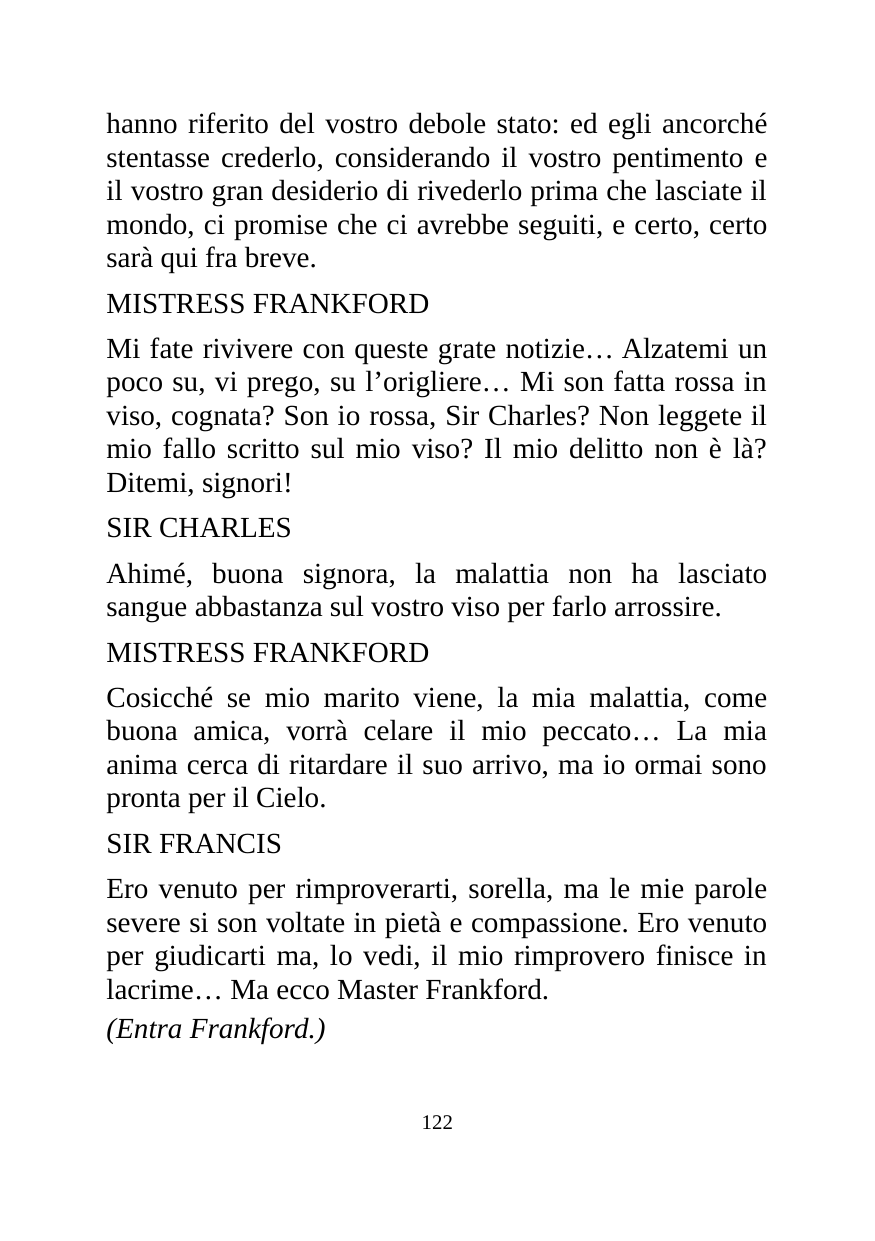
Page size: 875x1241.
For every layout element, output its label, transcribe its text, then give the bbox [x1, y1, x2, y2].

text hanno riferito del vostro debole stato: ed egli ancorché stentasse crederlo, considerando il vostro pentimento e il vostro gran desiderio di rivederlo prima che lasciate il mondo, ci promise che ci avrebbe seguiti, e certo, certo sarà qui fra breve. [106, 106, 768, 274]
text Mi fate rivivere con queste grate notizie… Alzatemi un poco su, vi prego, su l’origliere… Mi son fatta rossa in viso, cognata? Son io rossa, Sir Charles? Non leggete il mio fallo scritto sul mio viso? Il mio delitto non è là? Ditemi, signori! [106, 331, 768, 499]
text Cosicché se mio marito viene, la mia malattia, come buona amica, vorrà celare il mio peccato… La mia anima cerca di ritardare il suo arrivo, ma io ormai sono pronta per il Cielo. [106, 680, 768, 814]
text (Entra Frankford.) [106, 1011, 768, 1045]
text Ero venuto per rimproverarti, sorella, ma le mie parole severe si son voltate in pietà e compassione. Ero venuto per giudicarti ma, lo vedi, il mio rimprovero finisce in lacrime… Ma ecco Master Frankford. [106, 871, 768, 1005]
text MISTRESS FRANKFORD [106, 286, 768, 319]
text SIR FRANCIS [106, 826, 768, 859]
text Ahimé, buona signora, la malattia non ha lasciato sangue abbastanza sul vostro viso per farlo arrossire. [106, 556, 768, 623]
text MISTRESS FRANKFORD [106, 635, 768, 668]
text SIR CHARLES [106, 511, 768, 544]
